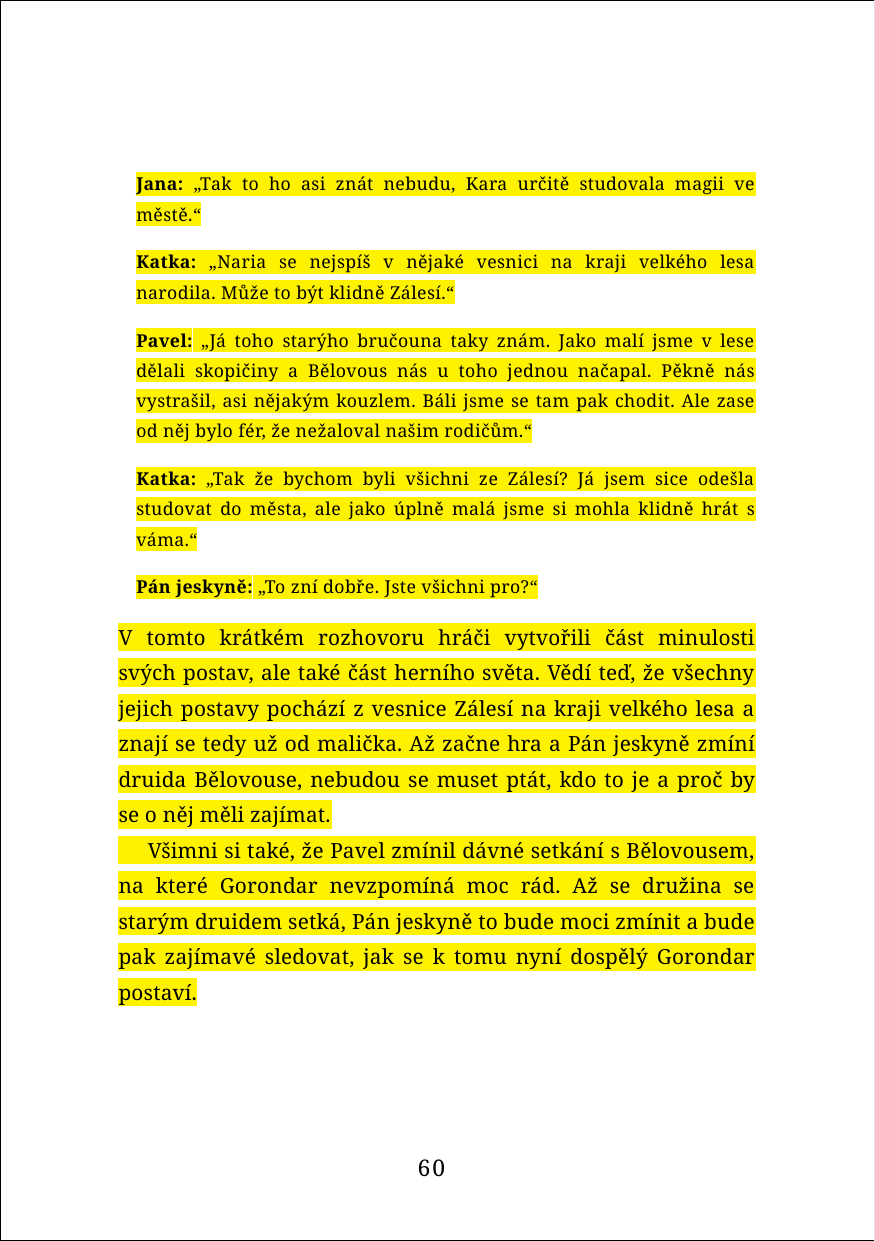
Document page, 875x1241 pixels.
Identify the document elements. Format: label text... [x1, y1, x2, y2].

text Pán jeskyně: „To zní dobře. Jste všichni pro?“ [136, 575, 756, 599]
text Katka: „Naria se nejspíš v nějaké vesnici na kraji velkého lesa narodila. Může to být klidně Zálesí.“ [136, 250, 756, 304]
text Katka: „Tak že bychom byli všichni ze Zálesí? Já jsem sice odešla studovat do města, ale jako úplně malá jsme si mohla klidně hrát s váma.“ [136, 467, 756, 551]
text Pavel: „Já toho starýho bručouna taky znám. Jako malí jsme v lese dělali skopičiny a Bělovous nás u toho jednou načapal. Pěkně nás vystrašil, asi nějakým kouzlem. Báli jsme se tam pak chodit. Ale zase od něj bylo fér, že nežaloval našim rodičům.“ [136, 328, 756, 443]
text V tomto krátkém rozhovoru hráči vytvořili část minulosti svých postav, ale také část herního světa. Vědí teď, že všechny jejich postavy pochází z vesnice Zálesí na kraji velkého lesa a znají se tedy už od malička. Až začne hra a Pán jeskyně zmíní druida Bělovouse, nebudou se muset ptát, kdo to je a proč by se o něj měli zajímat. Všimni si také, že Pavel zmínil dávné setkání s Bělovousem, na které Gorondar nevzpomíná moc rád. Až se družina se starým druidem setká, Pán jeskyně to bude moci zmínit a bude pak zajímavé sledovat, jak se k tomu nyní dospělý Gorondar postaví. [118, 623, 756, 1006]
text Jana: „Tak to ho asi znát nebudu, Kara určitě studovala magii ve městě.“ [136, 172, 756, 226]
